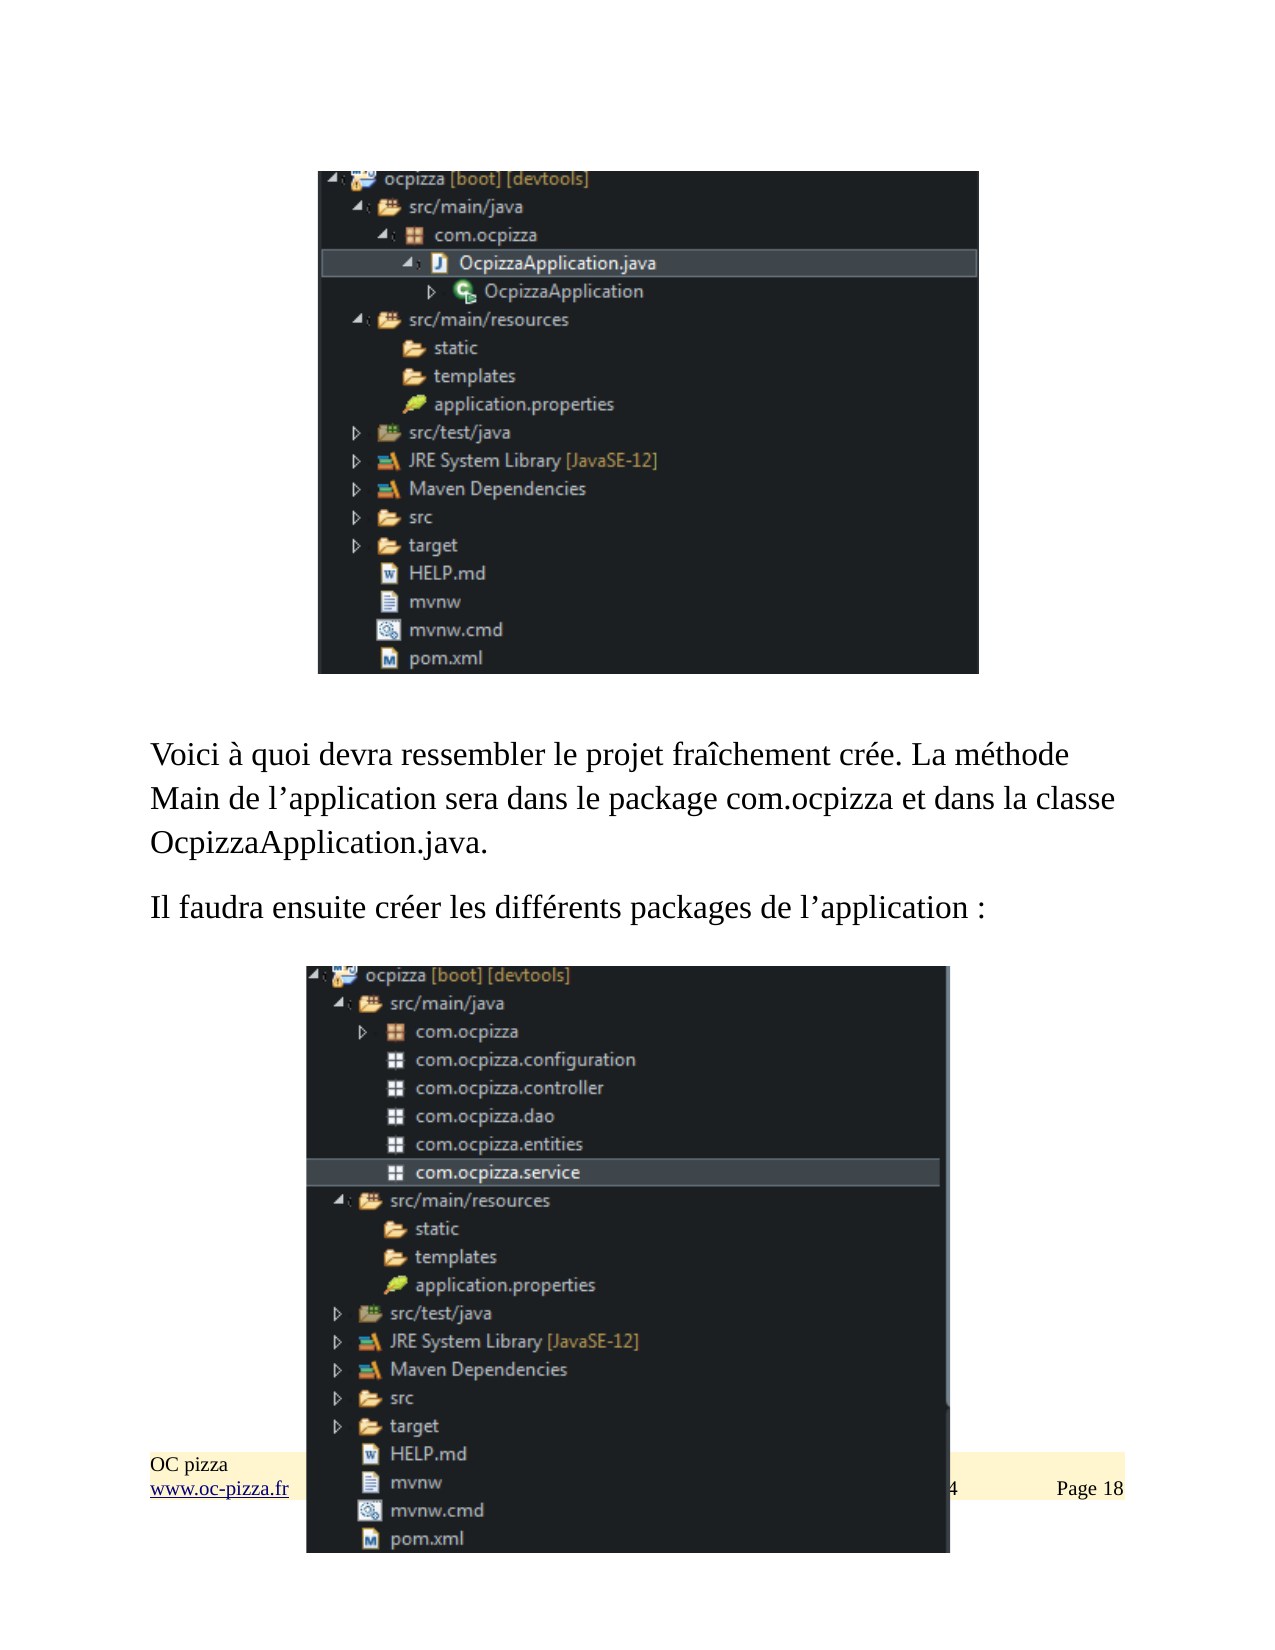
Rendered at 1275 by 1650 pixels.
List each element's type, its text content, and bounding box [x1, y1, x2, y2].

picture [317, 171, 979, 674]
text Il faudra ensuite créer les différents packages de l’application : [150, 887, 1125, 925]
picture [306, 966, 951, 1553]
text Voici à quoi devra ressembler le projet fraîchement crée. La méthode Main de l’application sera dans le package com.ocpizza et dans la classe OcpizzaApplication.java. [150, 734, 1125, 861]
